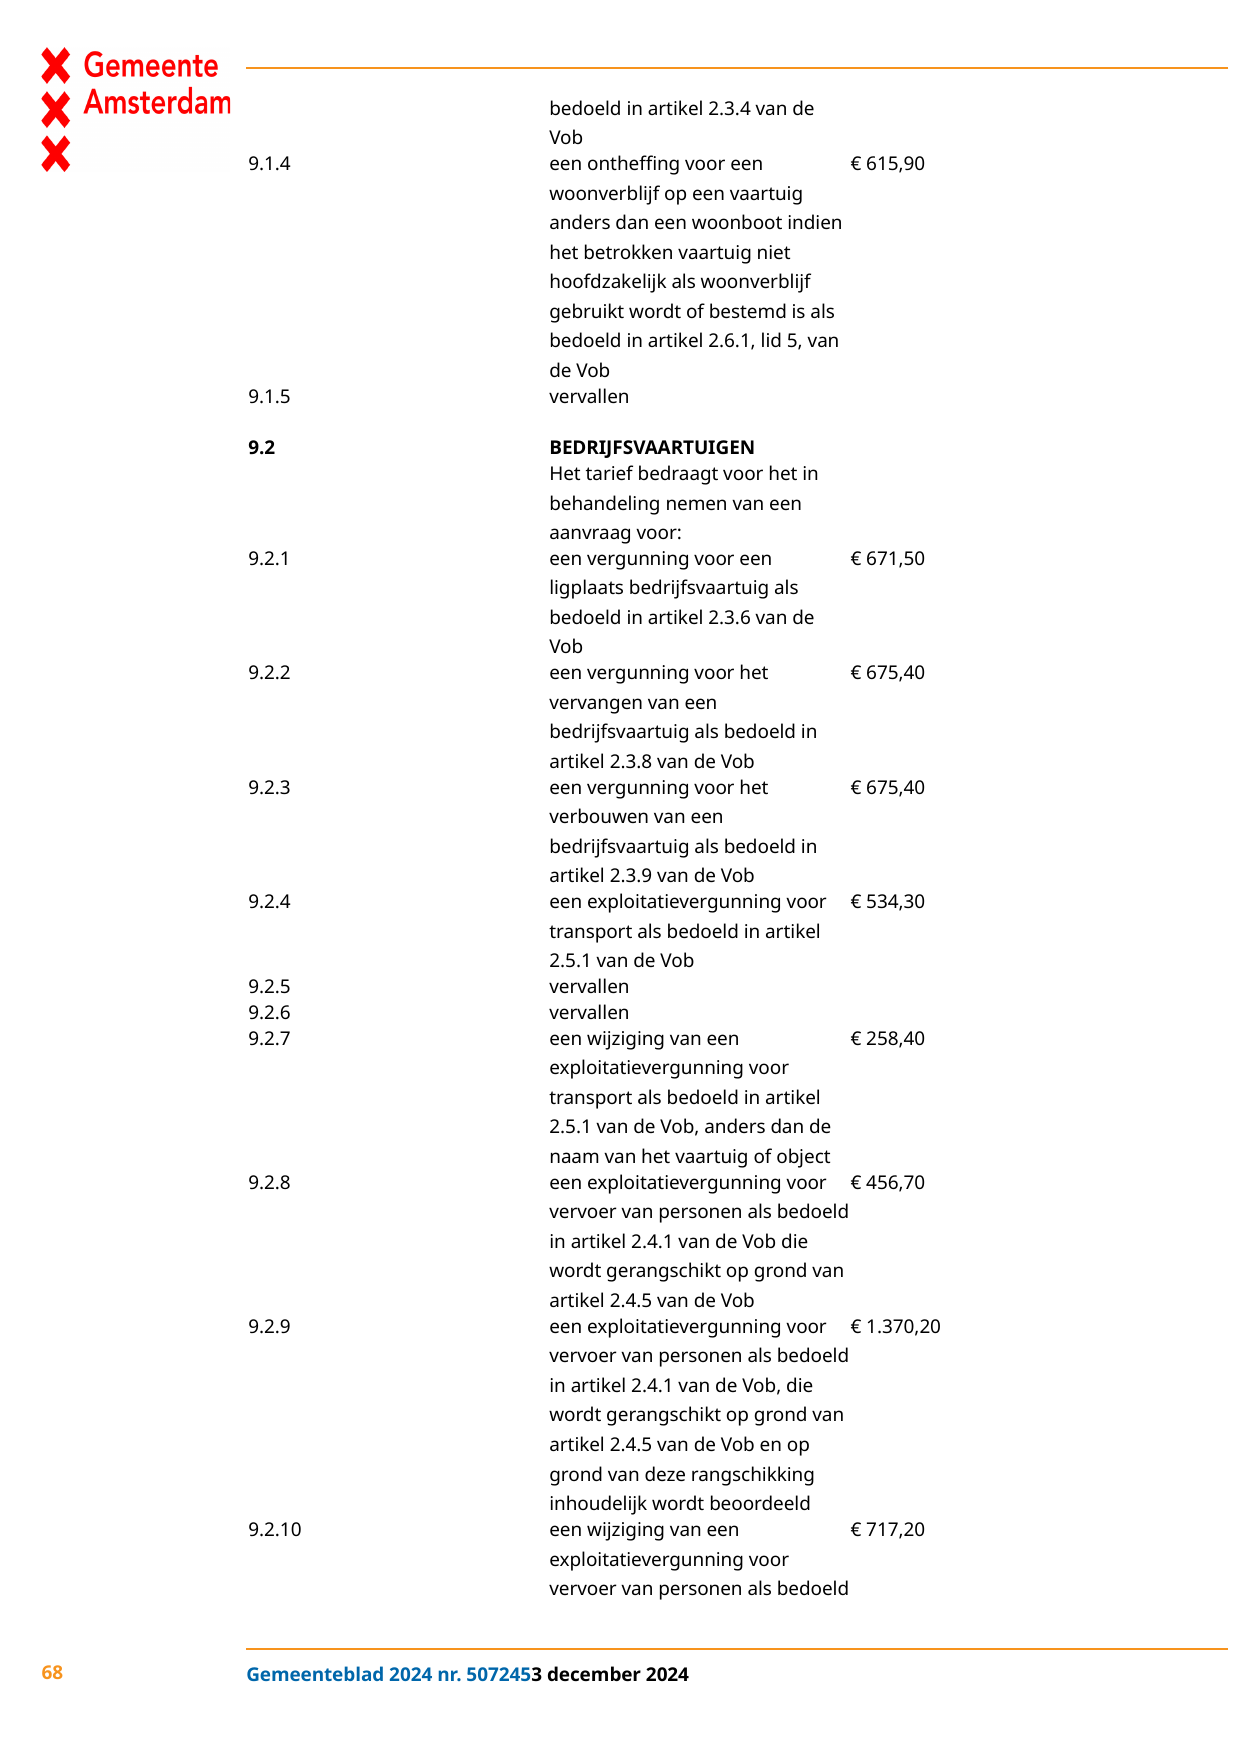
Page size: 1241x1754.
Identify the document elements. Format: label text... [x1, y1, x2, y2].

table_cell € 615,90 [850, 150, 1152, 383]
table_cell 9.1.5 [248, 383, 549, 409]
table_cell [248, 460, 549, 545]
table_cell € 534,30 [850, 889, 1152, 973]
table_cell een vergunning voor het vervangen van een bedrijfsvaartuig als bedoeld in artikel 2.3.8 van de Vob [549, 660, 850, 774]
table_cell een vergunning voor het verbouwen van een bedrijfsvaartuig als bedoeld in artikel 2.3.9 van de Vob [549, 774, 850, 888]
table_cell een ontheffing voor een woonverblijf op een vaartuig anders dan een woonboot indien het betrokken vaartuig niet hoofdzakelijk als woonverblijf gebruikt wordt of bestemd is als bedoeld in artikel 2.6.1, lid 5, van de Vob [549, 150, 850, 383]
table_cell 9.2.6 [248, 999, 549, 1025]
table_cell 9.2.8 [248, 1169, 549, 1313]
table_cell 9.2.9 [248, 1313, 549, 1516]
table_cell vervallen [549, 383, 850, 409]
table_cell 9.2 [248, 434, 549, 460]
table_cell een exploitatievergunning voor vervoer van personen als bedoeld in artikel 2.4.1 van de Vob, die wordt gerangschikt op grond van artikel 2.4.5 van de Vob en op grond van deze rangschikking inhoudelijk wordt beoordeeld [549, 1313, 850, 1516]
table_cell 9.2.2 [248, 660, 549, 774]
table_cell vervallen [549, 973, 850, 999]
table_cell [850, 973, 1152, 999]
table_cell een vergunning voor een ligplaats bedrijfsvaartuig als bedoeld in artikel 2.3.6 van de Vob [549, 545, 850, 659]
table_cell 9.1.4 [248, 150, 549, 383]
table_cell 9.2.5 [248, 973, 549, 999]
table_cell een wijziging van een exploitatievergunning voor transport als bedoeld in artikel 2.5.1 van de Vob, anders dan de naam van het vaartuig of object [549, 1025, 850, 1169]
table_cell [850, 999, 1152, 1025]
picture [41, 47, 231, 172]
table_cell Het tarief bedraagt voor het in behandeling nemen van een aanvraag voor: [549, 460, 850, 545]
table_cell bedoeld in artikel 2.3.4 van de Vob [549, 95, 850, 150]
table_cell [850, 434, 1152, 460]
table_cell [850, 95, 1152, 150]
table_cell 9.2.4 [248, 889, 549, 973]
table_cell [248, 95, 549, 150]
table_cell [549, 409, 850, 434]
table_cell [850, 409, 1152, 434]
table_cell [248, 409, 549, 434]
table_cell € 675,40 [850, 660, 1152, 774]
table_cell 9.2.7 [248, 1025, 549, 1169]
table_cell 9.2.3 [248, 774, 549, 888]
table_cell € 717,20 [850, 1516, 1152, 1601]
table_cell BEDRIJFSVAARTUIGEN [549, 434, 850, 460]
table_cell € 671,50 [850, 545, 1152, 659]
table_cell een wijziging van een exploitatievergunning voor vervoer van personen als bedoeld [549, 1516, 850, 1601]
table_cell vervallen [549, 999, 850, 1025]
table_cell € 456,70 [850, 1169, 1152, 1313]
table_cell [850, 383, 1152, 409]
table_cell een exploitatievergunning voor transport als bedoeld in artikel 2.5.1 van de Vob [549, 889, 850, 973]
table_cell 9.2.1 [248, 545, 549, 659]
table_cell een exploitatievergunning voor vervoer van personen als bedoeld in artikel 2.4.1 van de Vob die wordt gerangschikt op grond van artikel 2.4.5 van de Vob [549, 1169, 850, 1313]
table_cell 9.2.10 [248, 1516, 549, 1601]
table_cell [850, 460, 1152, 545]
table_cell € 258,40 [850, 1025, 1152, 1169]
table_cell € 1.370,20 [850, 1313, 1152, 1516]
table_cell € 675,40 [850, 774, 1152, 888]
